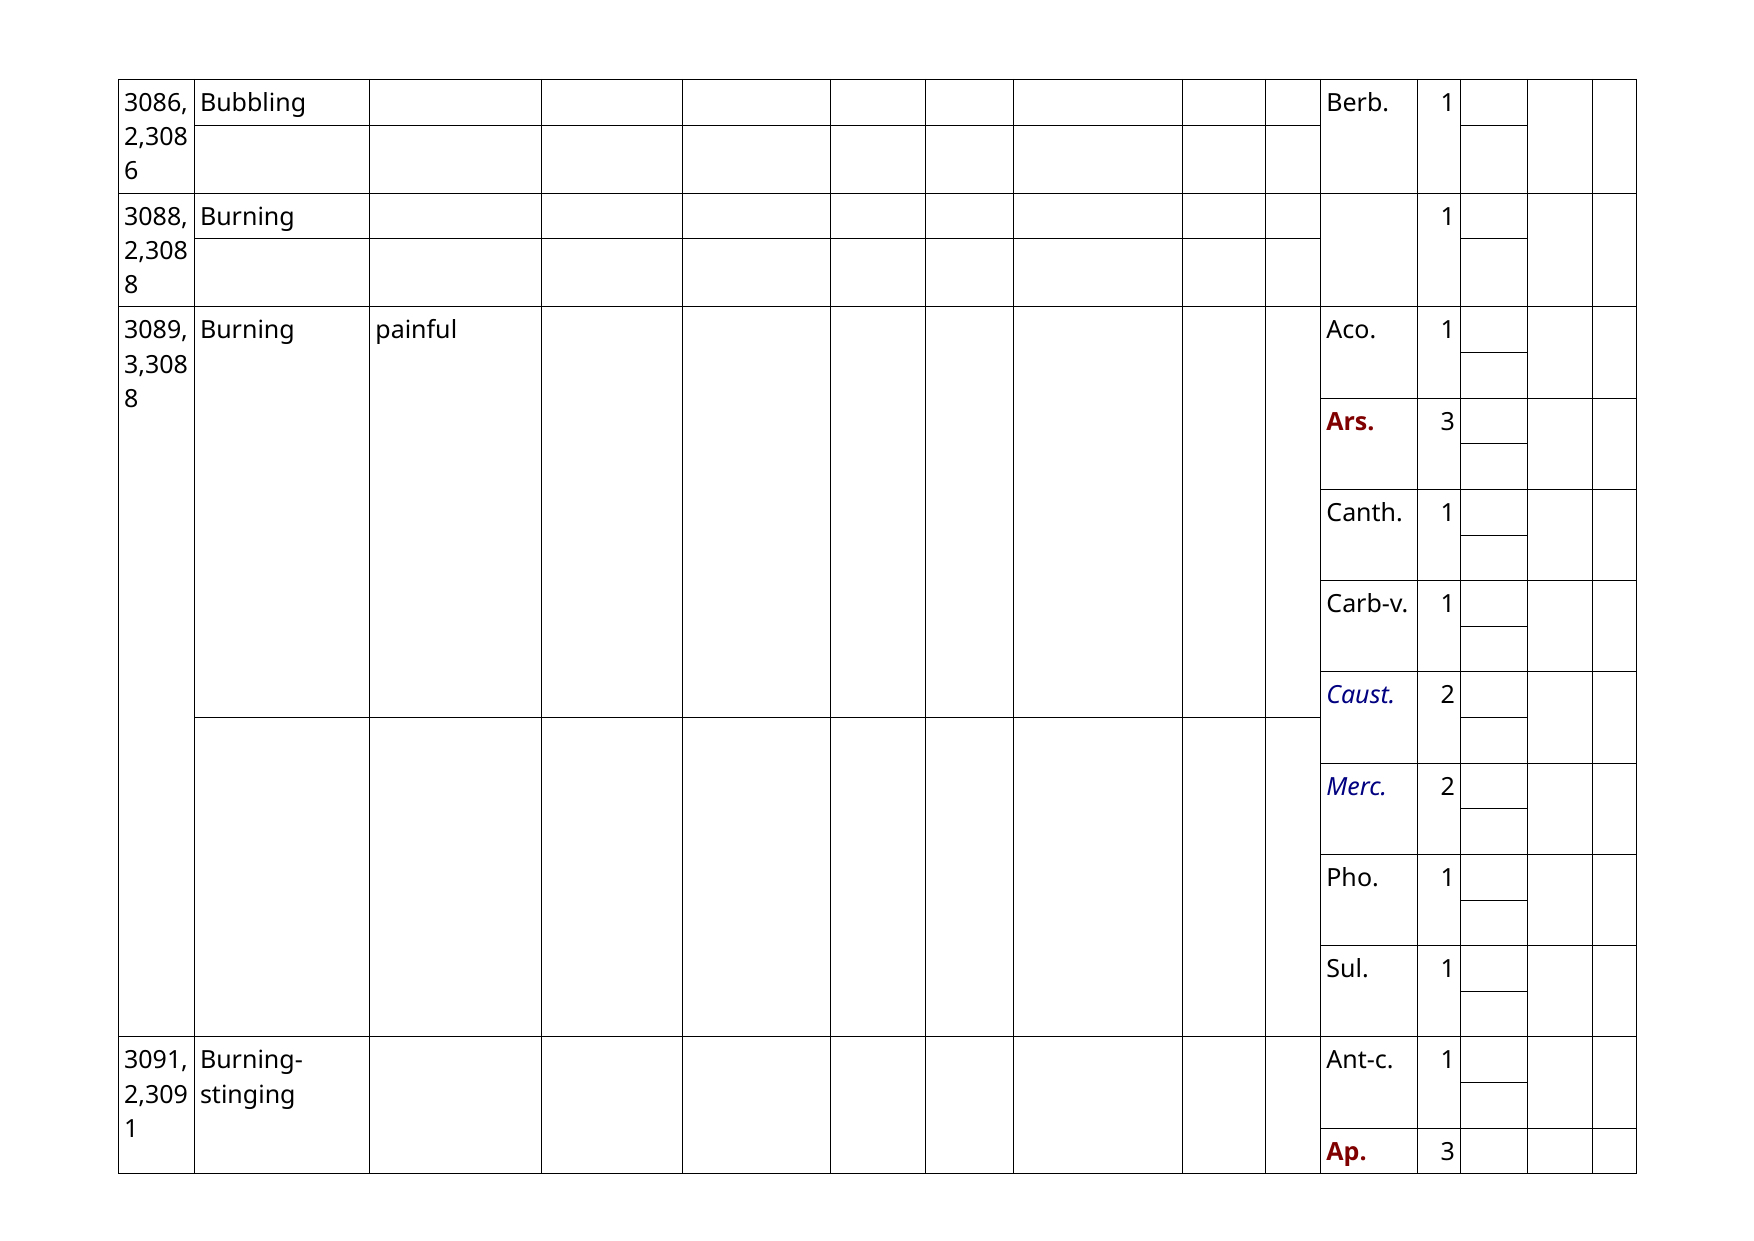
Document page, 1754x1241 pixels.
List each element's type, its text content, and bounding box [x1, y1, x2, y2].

table_cell [370, 80, 541, 124]
table_cell [683, 239, 830, 306]
table_cell [1593, 399, 1636, 489]
table_cell [1528, 399, 1592, 489]
table_cell [195, 239, 369, 306]
table_cell [542, 194, 682, 238]
table_cell [926, 239, 1013, 306]
table_cell Aco. [1321, 307, 1417, 398]
table_cell painful [370, 307, 541, 717]
table_cell [1461, 1129, 1527, 1173]
table_cell [1183, 1037, 1265, 1173]
table_cell [683, 80, 830, 124]
table_cell [1593, 764, 1636, 854]
table_cell [1461, 627, 1527, 671]
table_cell 1 [1418, 490, 1460, 580]
table_cell 3088,2,3088 [119, 194, 194, 306]
table_cell [1266, 194, 1320, 238]
table_cell [1014, 239, 1182, 306]
table_cell [1461, 855, 1527, 899]
table_cell Ant-c. [1321, 1037, 1417, 1128]
table_cell [1528, 307, 1592, 398]
table_cell [831, 307, 925, 717]
table_cell [1593, 581, 1636, 671]
table_cell 1 [1418, 307, 1460, 398]
table_cell [683, 718, 830, 1036]
table_cell [370, 239, 541, 306]
table_cell [1593, 855, 1636, 945]
table_cell [1014, 718, 1182, 1036]
table_cell [1528, 490, 1592, 580]
table_cell [542, 239, 682, 306]
table_cell [195, 126, 369, 193]
table_cell [1528, 1037, 1592, 1128]
table_cell [831, 80, 925, 124]
table_cell [1014, 1037, 1182, 1173]
table_cell Canth. [1321, 490, 1417, 580]
table_cell [1461, 901, 1527, 945]
table_cell Bubbling [195, 80, 369, 124]
table_cell 1 [1418, 80, 1460, 193]
table_cell [542, 718, 682, 1036]
table_cell [1183, 194, 1265, 238]
table_cell [1266, 126, 1320, 193]
table_cell [1528, 672, 1592, 763]
table_cell [1266, 307, 1320, 717]
table_cell [1183, 239, 1265, 306]
table_cell [1593, 307, 1636, 398]
table_cell [542, 80, 682, 124]
table_cell [926, 307, 1013, 717]
table_cell Ap. [1321, 1129, 1417, 1173]
table_cell [1593, 490, 1636, 580]
table_cell [926, 80, 1013, 124]
table_cell [1461, 194, 1527, 238]
table_cell [1461, 490, 1527, 534]
table_cell [1528, 581, 1592, 671]
table_cell [1528, 1129, 1592, 1173]
table_cell Burning-stinging [195, 1037, 369, 1173]
table_cell [1528, 946, 1592, 1036]
table_cell [1528, 855, 1592, 945]
table_cell [370, 1037, 541, 1173]
table_cell [683, 1037, 830, 1173]
table_cell [1593, 1129, 1636, 1173]
table_cell Merc. [1321, 764, 1417, 854]
table_cell [1014, 194, 1182, 238]
table_cell [1014, 126, 1182, 193]
table_cell [683, 307, 830, 717]
table_cell [1461, 1037, 1527, 1082]
table_cell [1266, 239, 1320, 306]
table_cell [542, 307, 682, 717]
table_cell 3091,2,3091 [119, 1037, 194, 1173]
table_cell [926, 194, 1013, 238]
table_cell [195, 718, 369, 1036]
table_cell [926, 126, 1013, 193]
table_cell [1266, 1037, 1320, 1173]
table_cell 1 [1418, 946, 1460, 1036]
table_cell 2 [1418, 764, 1460, 854]
table_cell 1 [1418, 1037, 1460, 1128]
table_cell 3 [1418, 1129, 1460, 1173]
table_cell [926, 1037, 1013, 1173]
table_cell [1593, 946, 1636, 1036]
table_cell [370, 126, 541, 193]
table_cell [1461, 718, 1527, 763]
table_cell 2 [1418, 672, 1460, 763]
table_cell [1461, 946, 1527, 991]
table_cell [831, 126, 925, 193]
table_cell [683, 194, 830, 238]
table_cell [1528, 194, 1592, 306]
table_cell [1183, 307, 1265, 717]
table_cell [1014, 307, 1182, 717]
table_cell [1461, 353, 1527, 398]
table_cell [542, 1037, 682, 1173]
table_cell [1461, 1083, 1527, 1128]
table_cell [1014, 80, 1182, 124]
table_cell 1 [1418, 581, 1460, 671]
table_cell [1461, 126, 1527, 193]
table_cell [1593, 1037, 1636, 1128]
table_cell [1461, 536, 1527, 580]
table_cell 1 [1418, 855, 1460, 945]
table_cell [542, 126, 682, 193]
table_cell [1528, 764, 1592, 854]
table_cell [1461, 992, 1527, 1036]
table_cell [1461, 399, 1527, 443]
table_cell [370, 194, 541, 238]
table_cell [1183, 126, 1265, 193]
table_cell [831, 1037, 925, 1173]
table_cell [1461, 444, 1527, 489]
table_cell [1321, 194, 1417, 306]
table_cell [1461, 764, 1527, 808]
table_cell [683, 126, 830, 193]
table_cell Sul. [1321, 946, 1417, 1036]
table_cell Berb. [1321, 80, 1417, 193]
table_cell [1461, 239, 1527, 306]
table_cell [831, 194, 925, 238]
table_cell [831, 239, 925, 306]
table_cell Caust. [1321, 672, 1417, 763]
table_cell 3086,2,3086 [119, 80, 194, 193]
table_cell [1461, 581, 1527, 626]
table_cell 1 [1418, 194, 1460, 306]
table_cell Burning [195, 307, 369, 717]
table_cell Burning [195, 194, 369, 238]
table_cell Ars. [1321, 399, 1417, 489]
table_cell [1461, 809, 1527, 854]
table_cell [1461, 307, 1527, 352]
table_cell 3089,3,3088 [119, 307, 194, 1036]
table_cell [370, 718, 541, 1036]
table_cell [926, 718, 1013, 1036]
table_cell [1183, 80, 1265, 124]
table_cell [1266, 80, 1320, 124]
table_cell Carb-v. [1321, 581, 1417, 671]
table_cell 3 [1418, 399, 1460, 489]
table_cell [831, 718, 925, 1036]
table_cell [1266, 718, 1320, 1036]
table_cell [1183, 718, 1265, 1036]
table_cell [1593, 194, 1636, 306]
table_cell [1528, 80, 1592, 193]
table_cell Pho. [1321, 855, 1417, 945]
table_cell [1461, 80, 1527, 124]
table_cell [1461, 672, 1527, 717]
table_cell [1593, 672, 1636, 763]
table_cell [1593, 80, 1636, 193]
